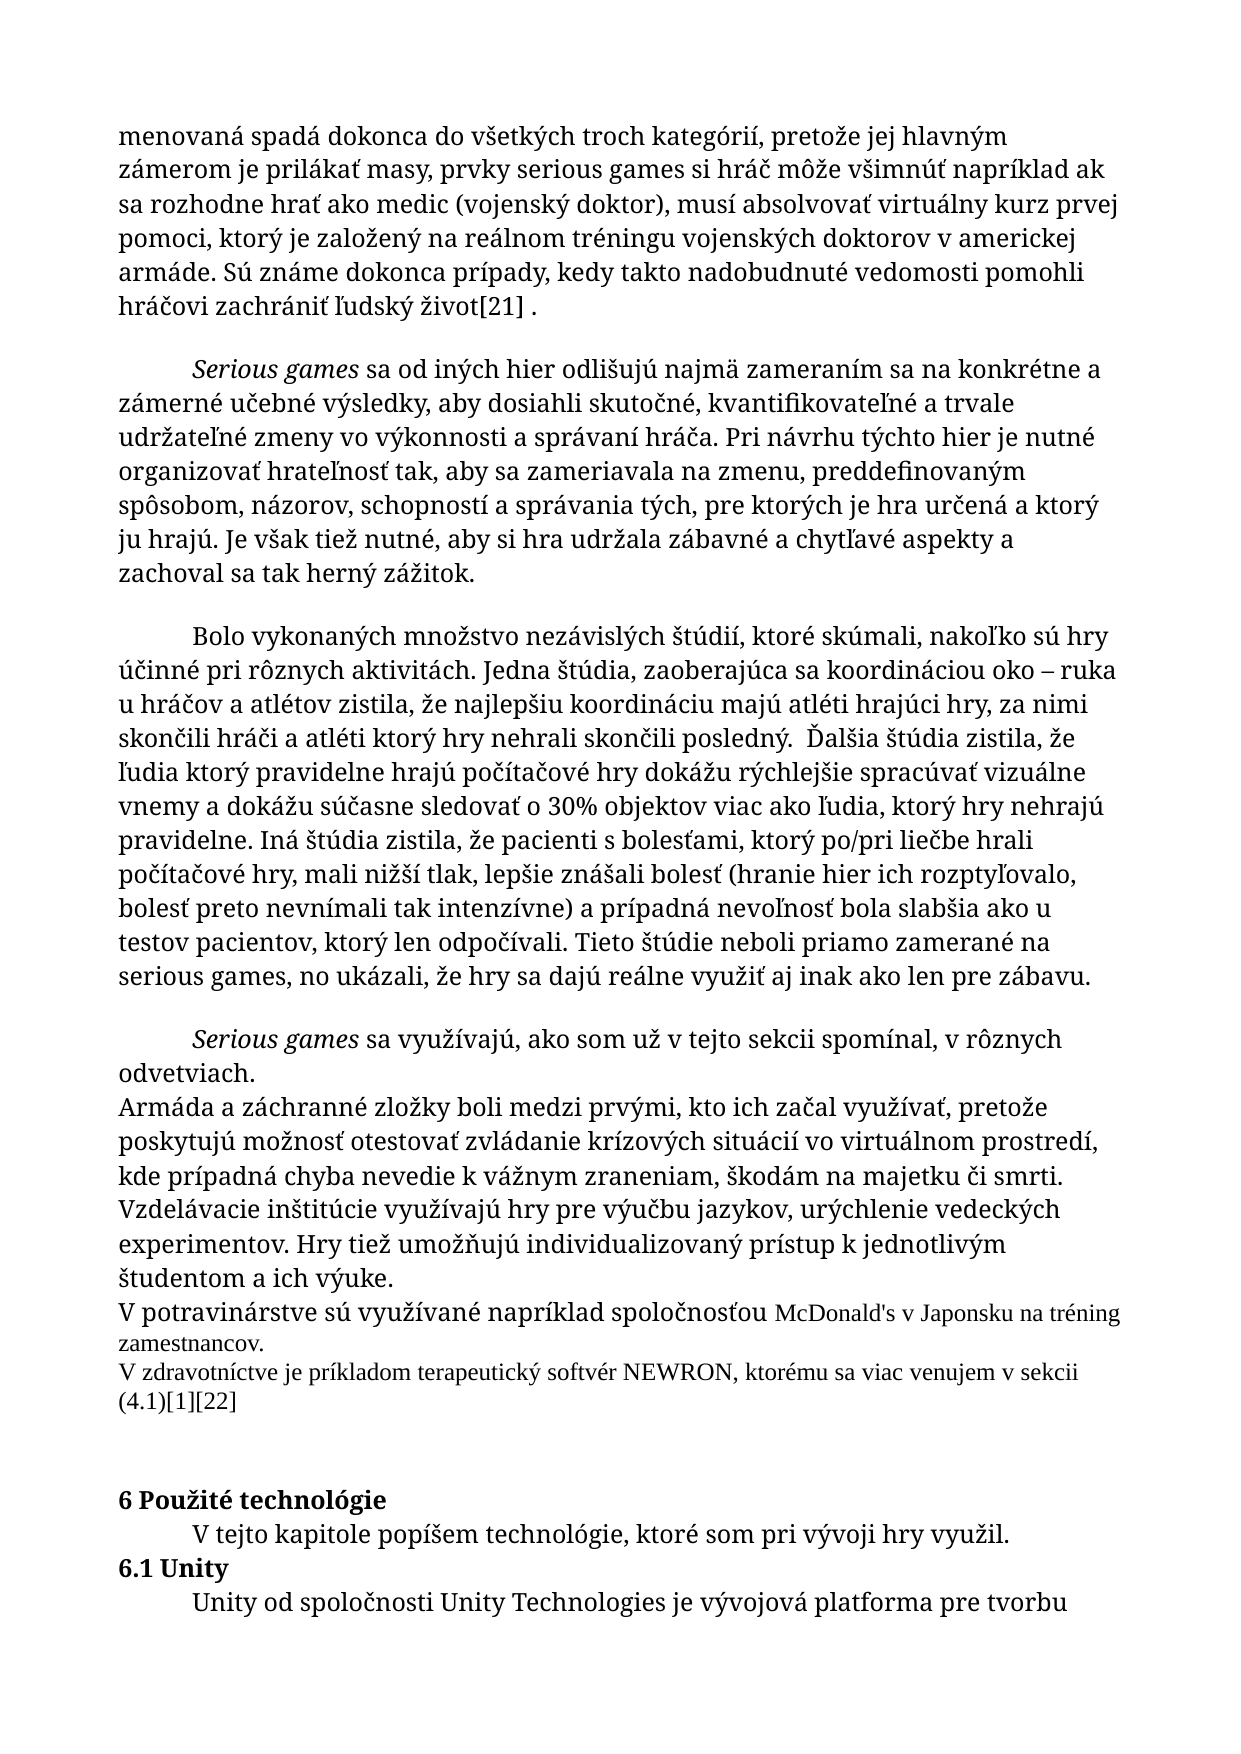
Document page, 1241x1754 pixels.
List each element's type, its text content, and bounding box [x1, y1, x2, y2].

text 6 Použité technológie [118, 1449, 1122, 1517]
text V zdravotníctve je príkladom terapeutický softvér NEWRON, ktorému sa viac venujem v sekcii (4.1)[1][22] [118, 1357, 1122, 1415]
text V potravinárstve sú využívané napríklad spoločnosťou McDonald's v Japonsku na tréning zamestnancov. [118, 1294, 1122, 1357]
text Vzdelávacie inštitúcie využívajú hry pre výučbu jazykov, urýchlenie vedeckých experimentov. Hry tiež umožňujú individualizovaný prístup k jednotlivým študentom a ich výuke. [118, 1192, 1122, 1294]
text 6.1 Unity [118, 1551, 1122, 1585]
text menovaná spadá dokonca do všetkých troch kategórií, pretože jej hlavným zámerom je prilákať masy, prvky serious games si hráč môže všimnúť napríklad ak sa rozhodne hrať ako medic (vojenský doktor), musí absolvovať virtuálny kurz prvej pomoci, ktorý je založený na reálnom tréningu vojenských doktorov v americkej armáde. Sú známe dokonca prípady, kedy takto nadobudnuté vedomosti pomohli hráčovi zachrániť ľudský život[21] . [118, 118, 1122, 322]
text Armáda a záchranné zložky boli medzi prvými, kto ich začal využívať, pretože poskytujú možnosť otestovať zvládanie krízových situácií vo virtuálnom prostredí, kde prípadná chyba nevedie k vážnym zraneniam, škodám na majetku či smrti. [118, 1090, 1122, 1192]
text Serious games sa od iných hier odlišujú najmä zameraním sa na konkrétne a zámerné učebné výsledky, aby dosiahli skutočné, kvantifikovateľné a trvale udržateľné zmeny vo výkonnosti a správaní hráča. Pri návrhu týchto hier je nutné organizovať hrateľnosť tak, aby sa zameriavala na zmenu, preddefinovaným spôsobom, názorov, schopností a správania tých, pre ktorých je hra určená a ktorý ju hrajú. Je však tiež nutné, aby si hra udržala zábavné a chytľavé aspekty a zachoval sa tak herný zážitok. [118, 351, 1122, 590]
text V tejto kapitole popíšem technológie, ktoré som pri vývoji hry využil. [118, 1517, 1122, 1551]
text Serious games sa využívajú, ako som už v tejto sekcii spomínal, v rôznych odvetviach. [118, 1022, 1122, 1090]
text Unity od spoločnosti Unity Technologies je vývojová platforma pre tvorbu [118, 1585, 1122, 1619]
text Bolo vykonaných množstvo nezávislých štúdií, ktoré skúmali, nakoľko sú hry účinné pri rôznych aktivitách. Jedna štúdia, zaoberajúca sa koordináciou oko – ruka u hráčov a atlétov zistila, že najlepšiu koordináciu majú atléti hrajúci hry, za nimi skončili hráči a atléti ktorý hry nehrali skončili posledný. Ďalšia štúdia zistila, že ľudia ktorý pravidelne hrajú počítačové hry dokážu rýchlejšie spracúvať vizuálne vnemy a dokážu súčasne sledovať o 30% objektov viac ako ľudia, ktorý hry nehrajú pravidelne. Iná štúdia zistila, že pacienti s bolesťami, ktorý po/pri liečbe hrali počítačové hry, mali nižší tlak, lepšie znášali bolesť (hranie hier ich rozptyľovalo, bolesť preto nevnímali tak intenzívne) a prípadná nevoľnosť bola slabšia ako u testov pacientov, ktorý len odpočívali. Tieto štúdie neboli priamo zamerané na serious games, no ukázali, že hry sa dajú reálne využiť aj inak ako len pre zábavu. [118, 618, 1122, 993]
